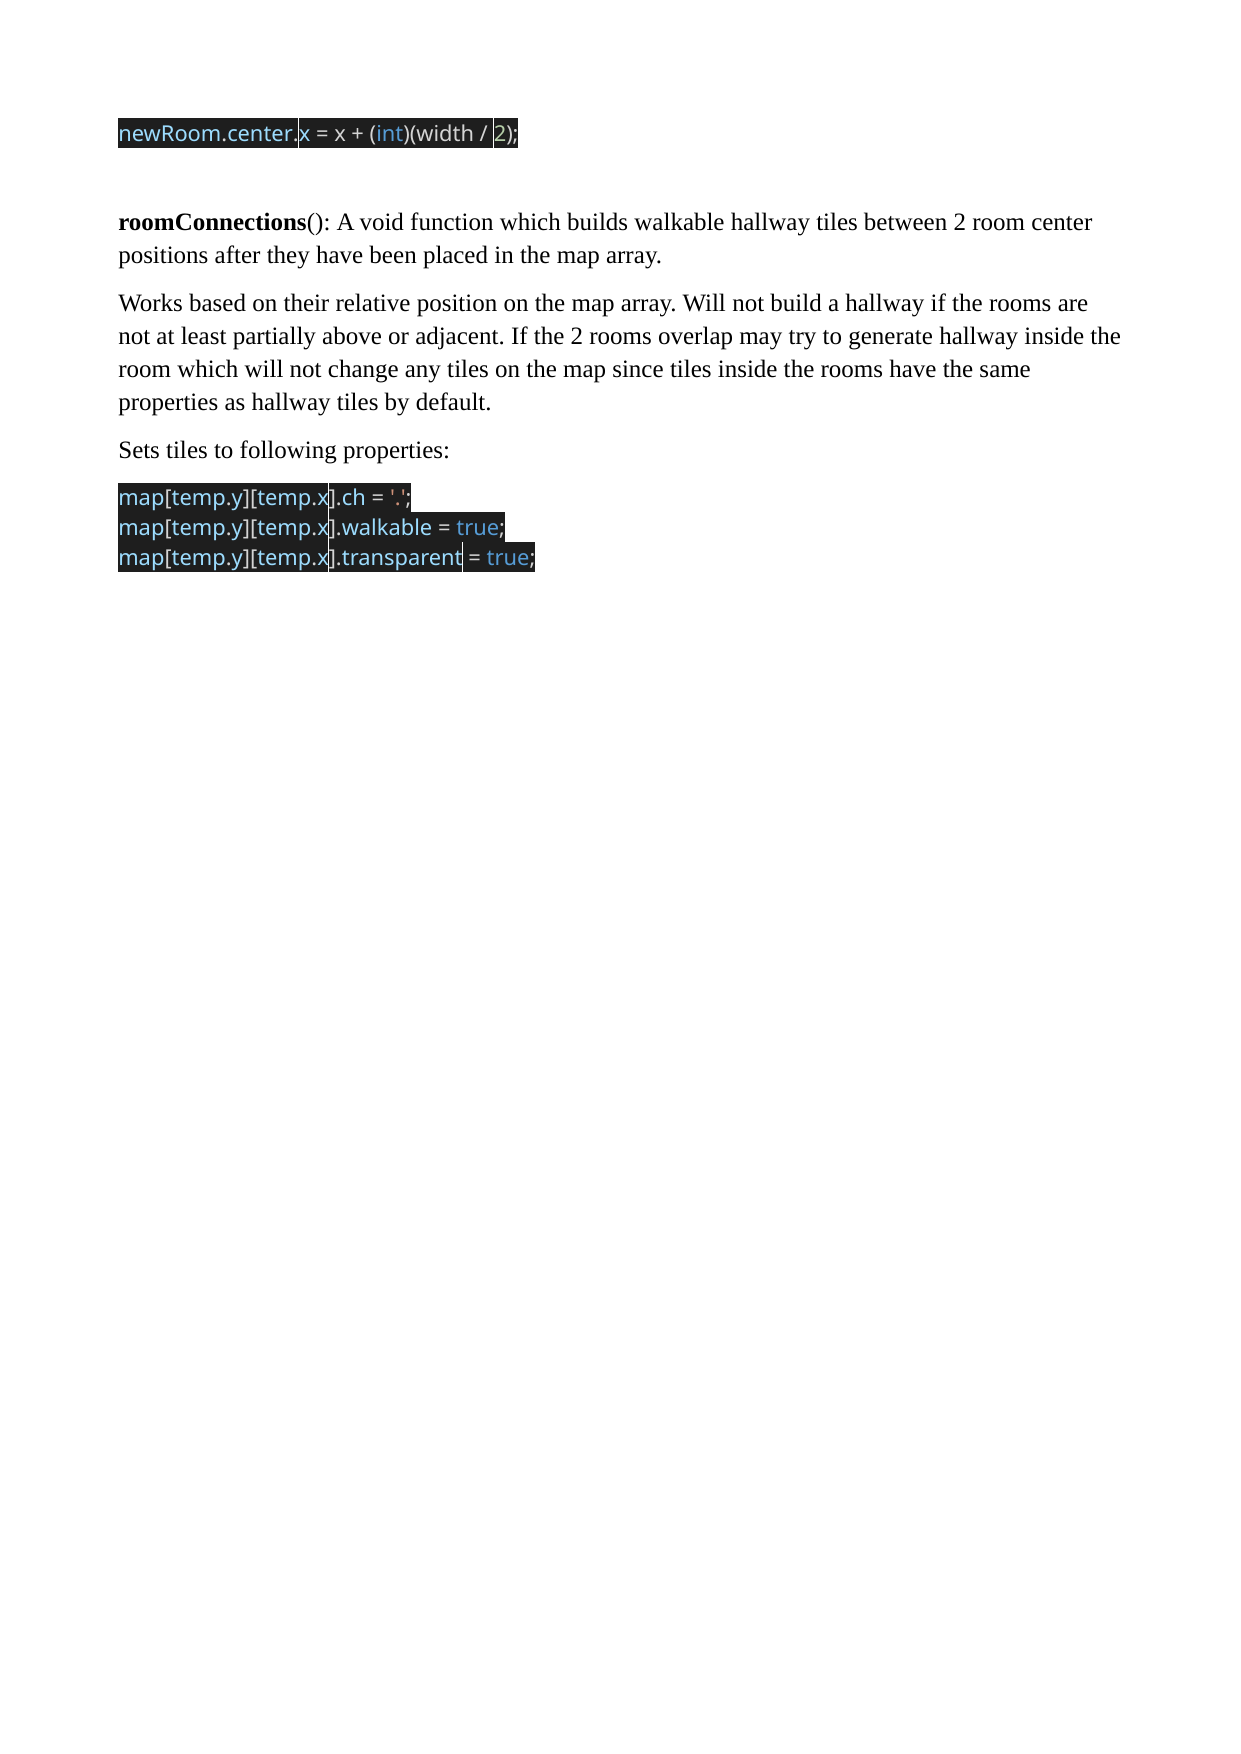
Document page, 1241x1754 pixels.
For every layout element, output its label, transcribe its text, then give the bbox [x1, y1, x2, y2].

text map[temp.y][temp.x].ch = '.'; [118, 482, 1122, 512]
text map[temp.y][temp.x].transparent = true; [118, 542, 1122, 572]
text newRoom.center.x = x + (int)(width / 2); [118, 118, 1122, 148]
text map[temp.y][temp.x].walkable = true; [118, 512, 1122, 542]
text Sets tiles to following properties: [118, 435, 1122, 463]
text Works based on their relative position on the map array. Will not build a hallway if the rooms are not at least partially above or adjacent. If the 2 rooms overlap may try to generate hallway inside the room which will not change any tiles on the map since tiles inside the rooms have the same properties as hallway tiles by default. [118, 288, 1122, 416]
text roomConnections(): A void function which builds walkable hallway tiles between 2 room center positions after they have been placed in the map array. [118, 207, 1122, 269]
